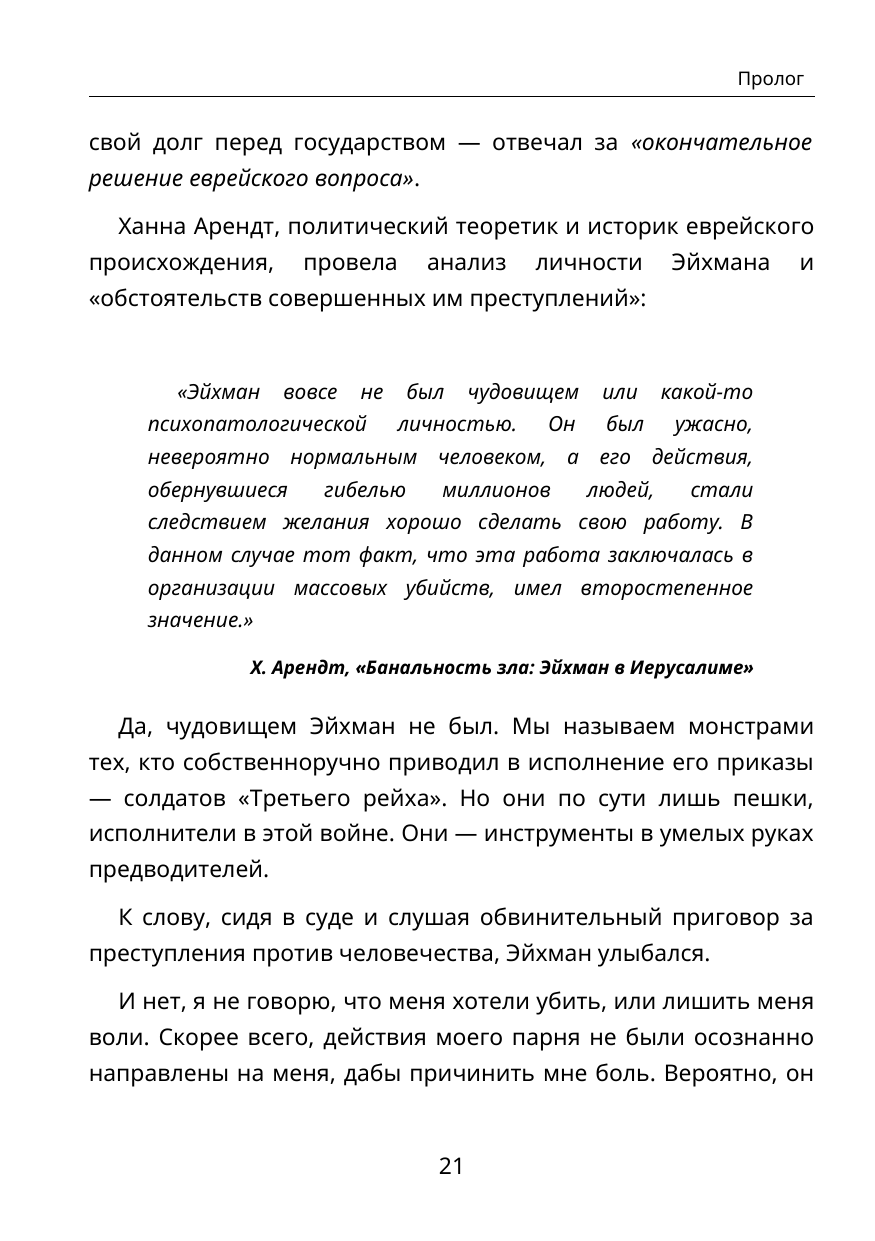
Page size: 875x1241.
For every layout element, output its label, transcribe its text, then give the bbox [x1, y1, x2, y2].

text свой долг перед государством — отвечал за «окончательное решение еврейского вопроса». [88, 126, 815, 193]
text «Эйхман вовсе не был чудовищем или какой-то психопатологической личностью. Он был ужасно, невероятно нормальным человеком, а его действия, обернувшиеся гибелью миллионов людей, стали следствием желания хорошо сделать свою работу. В данном случае тот факт, что эта работа заключалась в организации массовых убийств, имел второстепенное значение.» [148, 377, 756, 634]
text К слову, сидя в суде и слушая обвинительный приговор за преступления против человечества, Эйхман улыбался. [88, 901, 815, 968]
text Х. Арендт, «Банальность зла: Эйхман в Иерусалиме» [148, 649, 756, 679]
text Да, чудовищем Эйхман не был. Мы называем монстрами тех, кто собственноручно приводил в исполнение его приказы — солдатов «Третьего рейха». Но они по сути лишь пешки, исполнители в этой войне. Они — инструменты в умелых руках предводителей. [88, 709, 815, 884]
text Ханна Арендт, политический теоретик и историк еврейского происхождения, провела анализ личности Эйхмана и «обстоятельств совершенных им преступлений»: [88, 210, 815, 313]
text И нет, я не говорю, что меня хотели убить, или лишить меня воли. Скорее всего, действия моего парня не были осознанно направлены на меня, дабы причинить мне боль. Вероятно, он [88, 985, 815, 1088]
